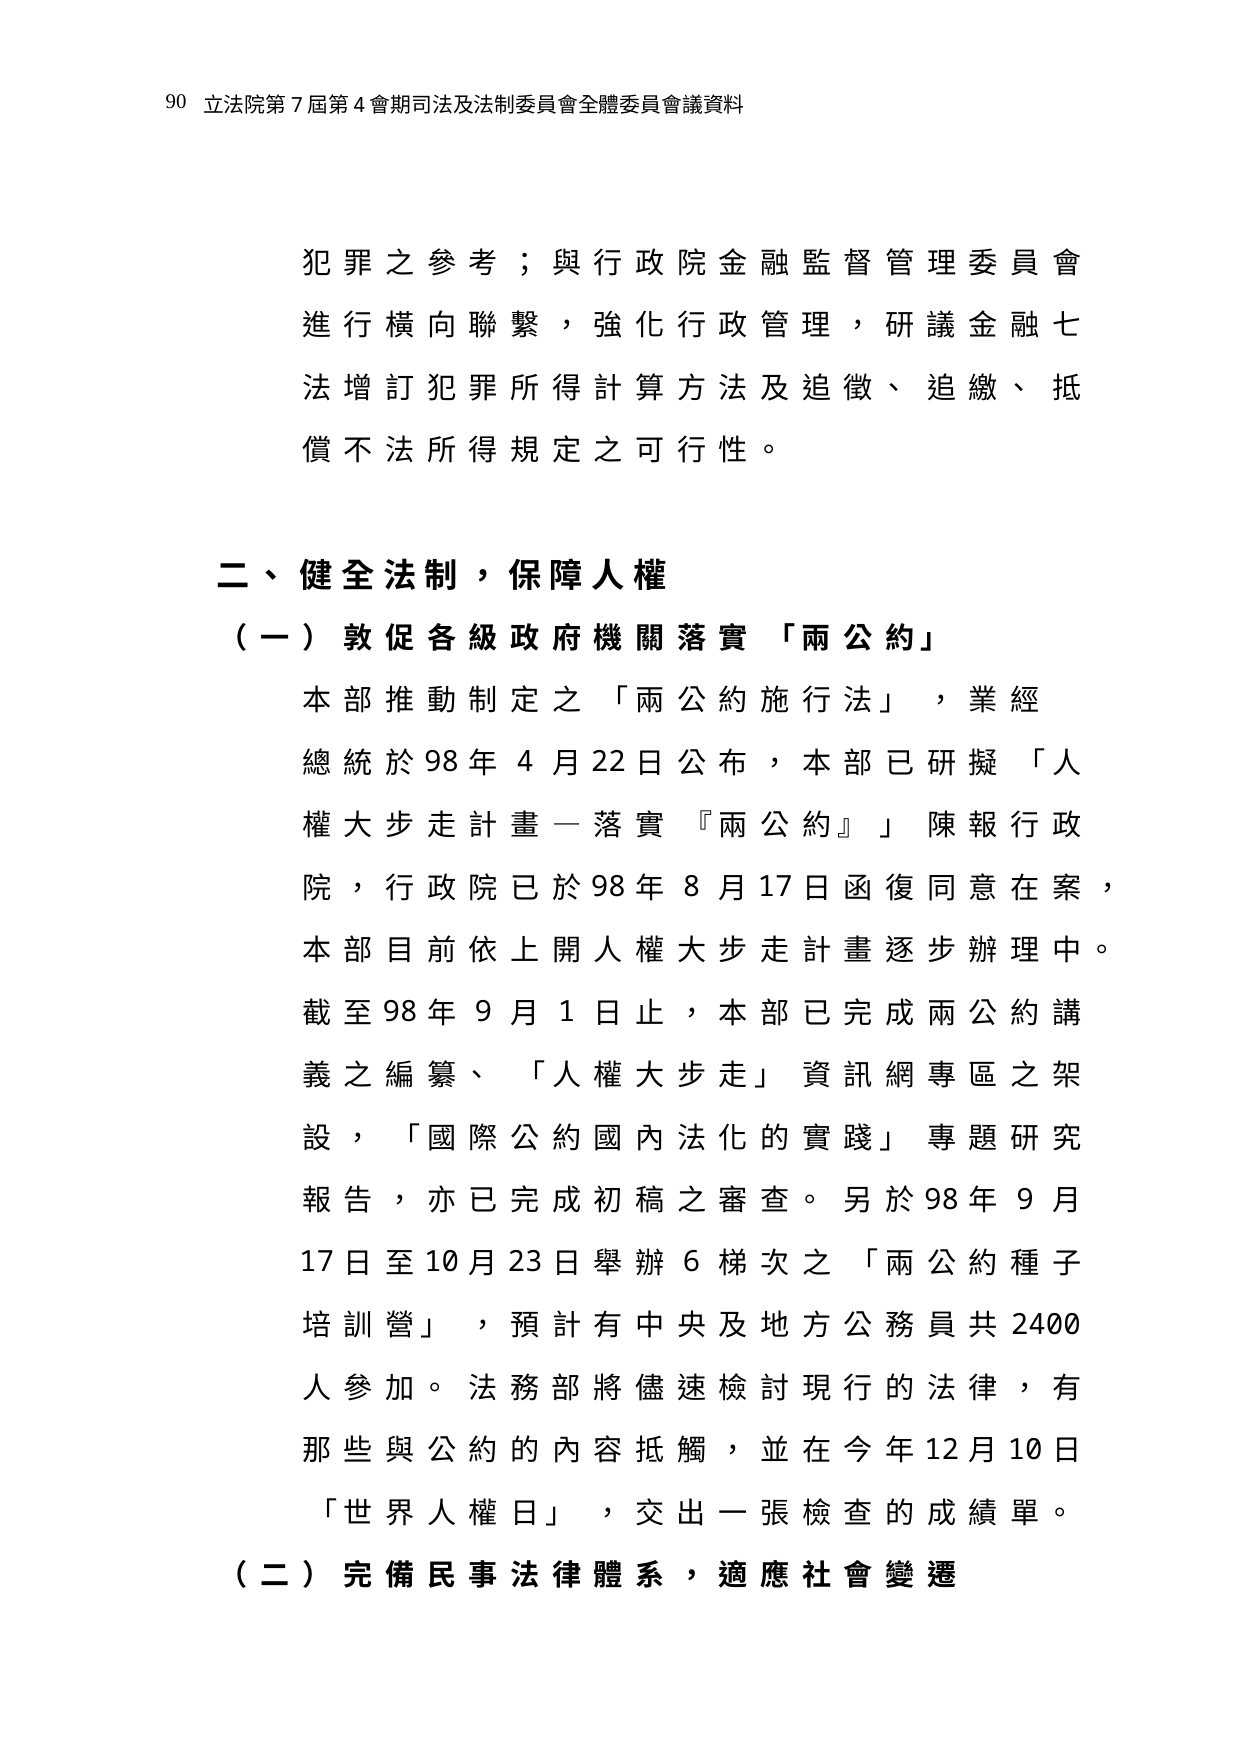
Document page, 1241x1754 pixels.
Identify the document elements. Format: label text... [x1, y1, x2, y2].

text （二）完備民事法律體系，適應社會變遷 [171, 1531, 1087, 1594]
text 二、健全法制，保障人權 [171, 531, 1087, 594]
text （一）敦促各級政府機關落實「兩公約」 [171, 594, 1087, 656]
text 本部推動制定之「兩公約施行法」，業經 總統於98年4月22日公布，本部已研擬「人權大步走計畫—落實『兩公約』」陳報行政院，行政院已於98年8月17日函復同意在案，本部目前依上開人權大步走計畫逐步辦理中。截至98年9月1日止，本部已完成兩公約講義之編纂、「人權大步走」資訊網專區之架設，「國際公約國內法化的實踐」專題研究報告，亦已完成初稿之審查。另於98年9月17日至10月23日舉辦6梯次之「兩公約種子培訓營」，預計有中央及地方公務員共2400人參加。法務部將儘速檢討現行的法律，有那些與公約的內容抵觸，並在今年12月10日「世界人權日」，交出一張檢查的成績單。 [287, 656, 1087, 1531]
text 犯罪之參考；與行政院金融監督管理委員會進行橫向聯繫，強化行政管理，研議金融七法增訂犯罪所得計算方法及追徵、追繳、抵償不法所得規定之可行性。 [287, 219, 1087, 469]
